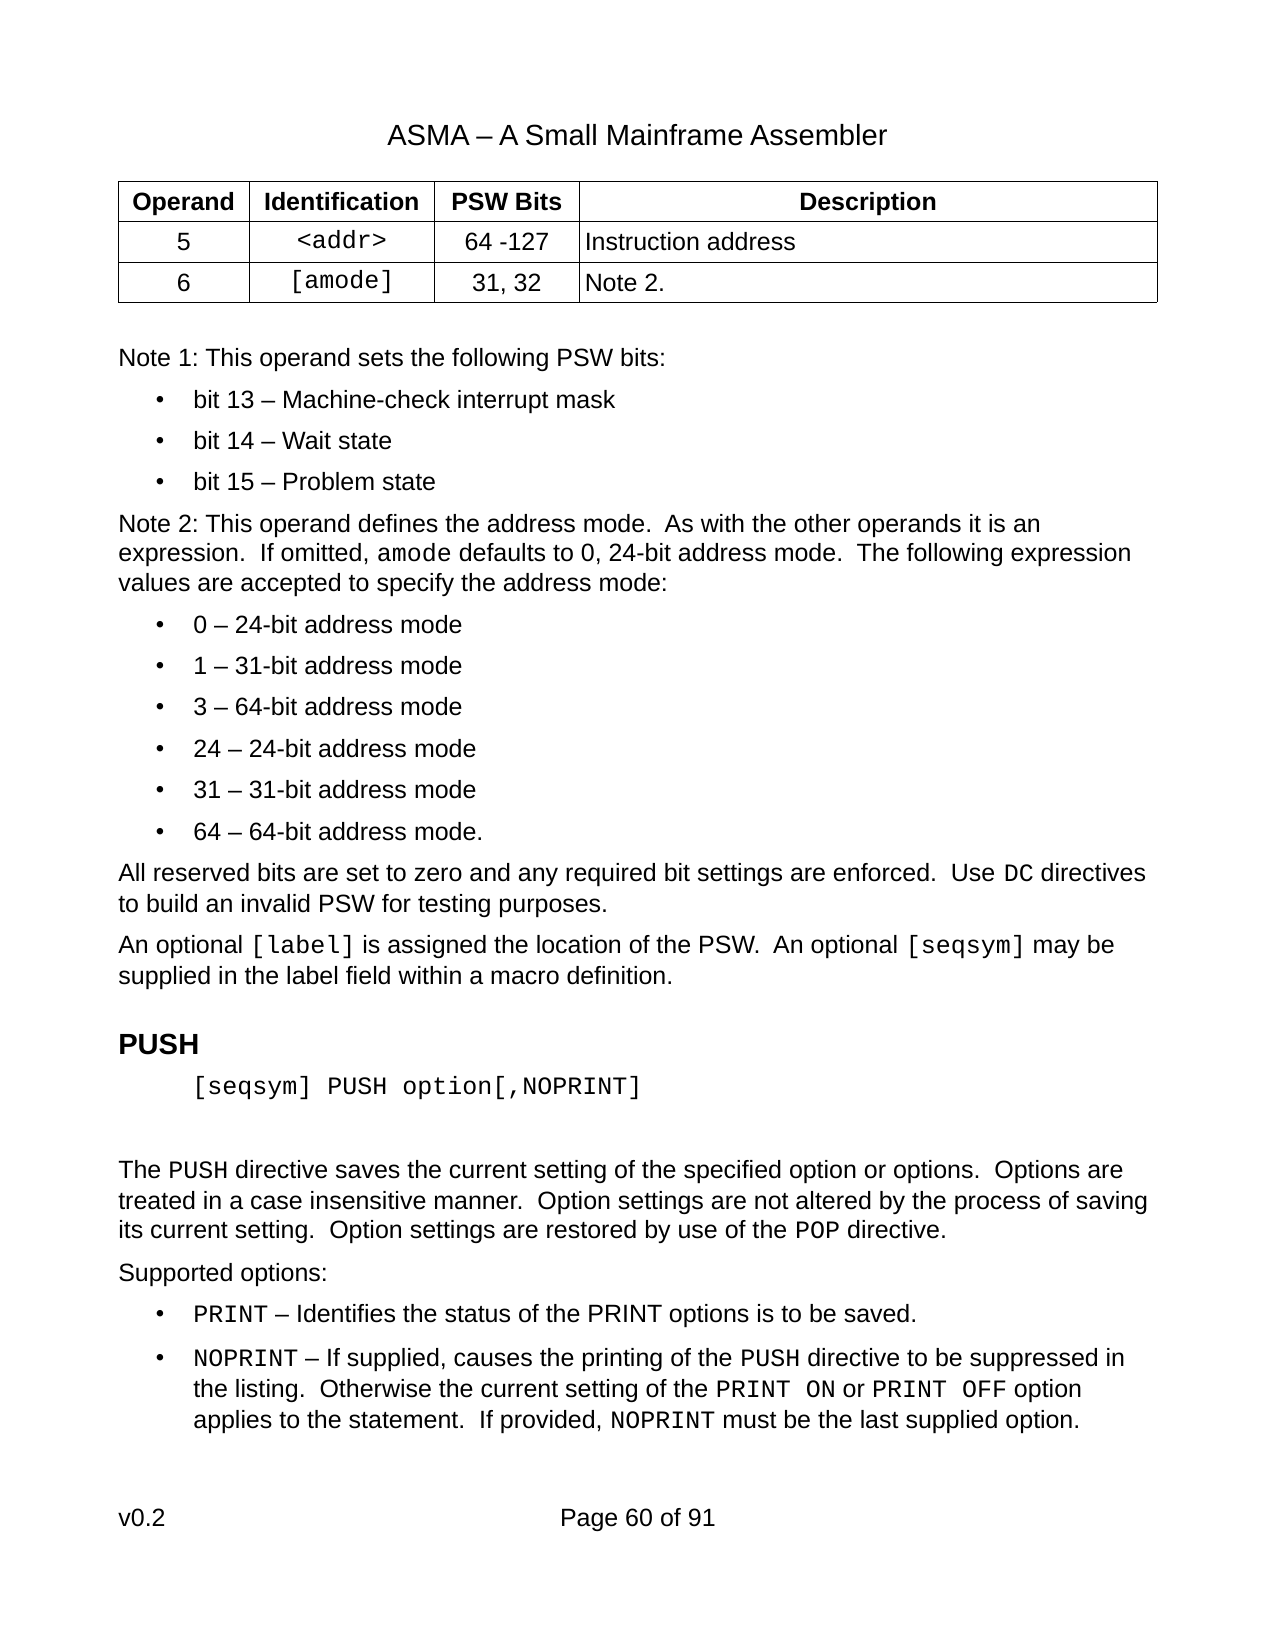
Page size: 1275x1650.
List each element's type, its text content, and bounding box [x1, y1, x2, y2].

list 3 – 64-bit address mode [156, 692, 1157, 721]
text An optional [label] is assigned the location of the PSW. An optional [seqsym] may be supplied in the label field within a macro definition. [118, 930, 1157, 990]
table_header PSW Bits [435, 182, 579, 221]
list 24 – 24-bit address mode [156, 734, 1157, 763]
list bit 13 – Machine-check interrupt mask [156, 385, 1157, 413]
table_header Identification [250, 182, 434, 221]
table_header Description [580, 182, 1157, 221]
text Note 1: This operand sets the following PSW bits: [118, 343, 1157, 372]
list 0 – 24-bit address mode [156, 610, 1157, 638]
text Note 2: This operand defines the address mode. As with the other operands it is an expression. If omitted, amode defaults to 0, 24-bit address mode. The following expression values are accepted to specify the address mode: [118, 509, 1157, 597]
text [seqsym] PUSH option[,NOPRINT] [192, 1073, 1157, 1102]
text All reserved bits are set to zero and any required bit settings are enforced. Use DC directives to build an invalid PSW for testing purposes. [118, 858, 1157, 917]
list 31 – 31-bit address mode [156, 775, 1157, 804]
list 1 – 31-bit address mode [156, 651, 1157, 680]
list 64 – 64-bit address mode. [156, 816, 1157, 845]
table_cell Note 2. [580, 263, 1157, 302]
table_cell 6 [119, 263, 249, 302]
list bit 15 – Problem state [156, 467, 1157, 496]
text Supported options: [118, 1258, 1157, 1287]
list PRINT – Identifies the status of the PRINT options is to be saved. [156, 1299, 1157, 1330]
table_cell <addr> [250, 222, 434, 262]
subtitle PUSH [118, 1027, 1157, 1061]
text The PUSH directive saves the current setting of the specified option or options. Options are treated in a case insensitive manner. Option settings are not altered by the process of saving its current setting. Option settings are restored by use of the POP directive. [118, 1155, 1157, 1246]
list bit 14 – Wait state [156, 426, 1157, 455]
table_cell 5 [119, 222, 249, 262]
table_cell 64 -127 [435, 222, 579, 262]
table_cell [amode] [250, 263, 434, 302]
table_cell 31, 32 [435, 263, 579, 302]
table_cell Instruction address [580, 222, 1157, 262]
table_header Operand [119, 182, 249, 221]
list NOPRINT – If supplied, causes the printing of the PUSH directive to be suppressed in the listing. Otherwise the current setting of the PRINT ON or PRINT OFF option applies to the statement. If provided, NOPRINT must be the last supplied option. [156, 1343, 1157, 1436]
